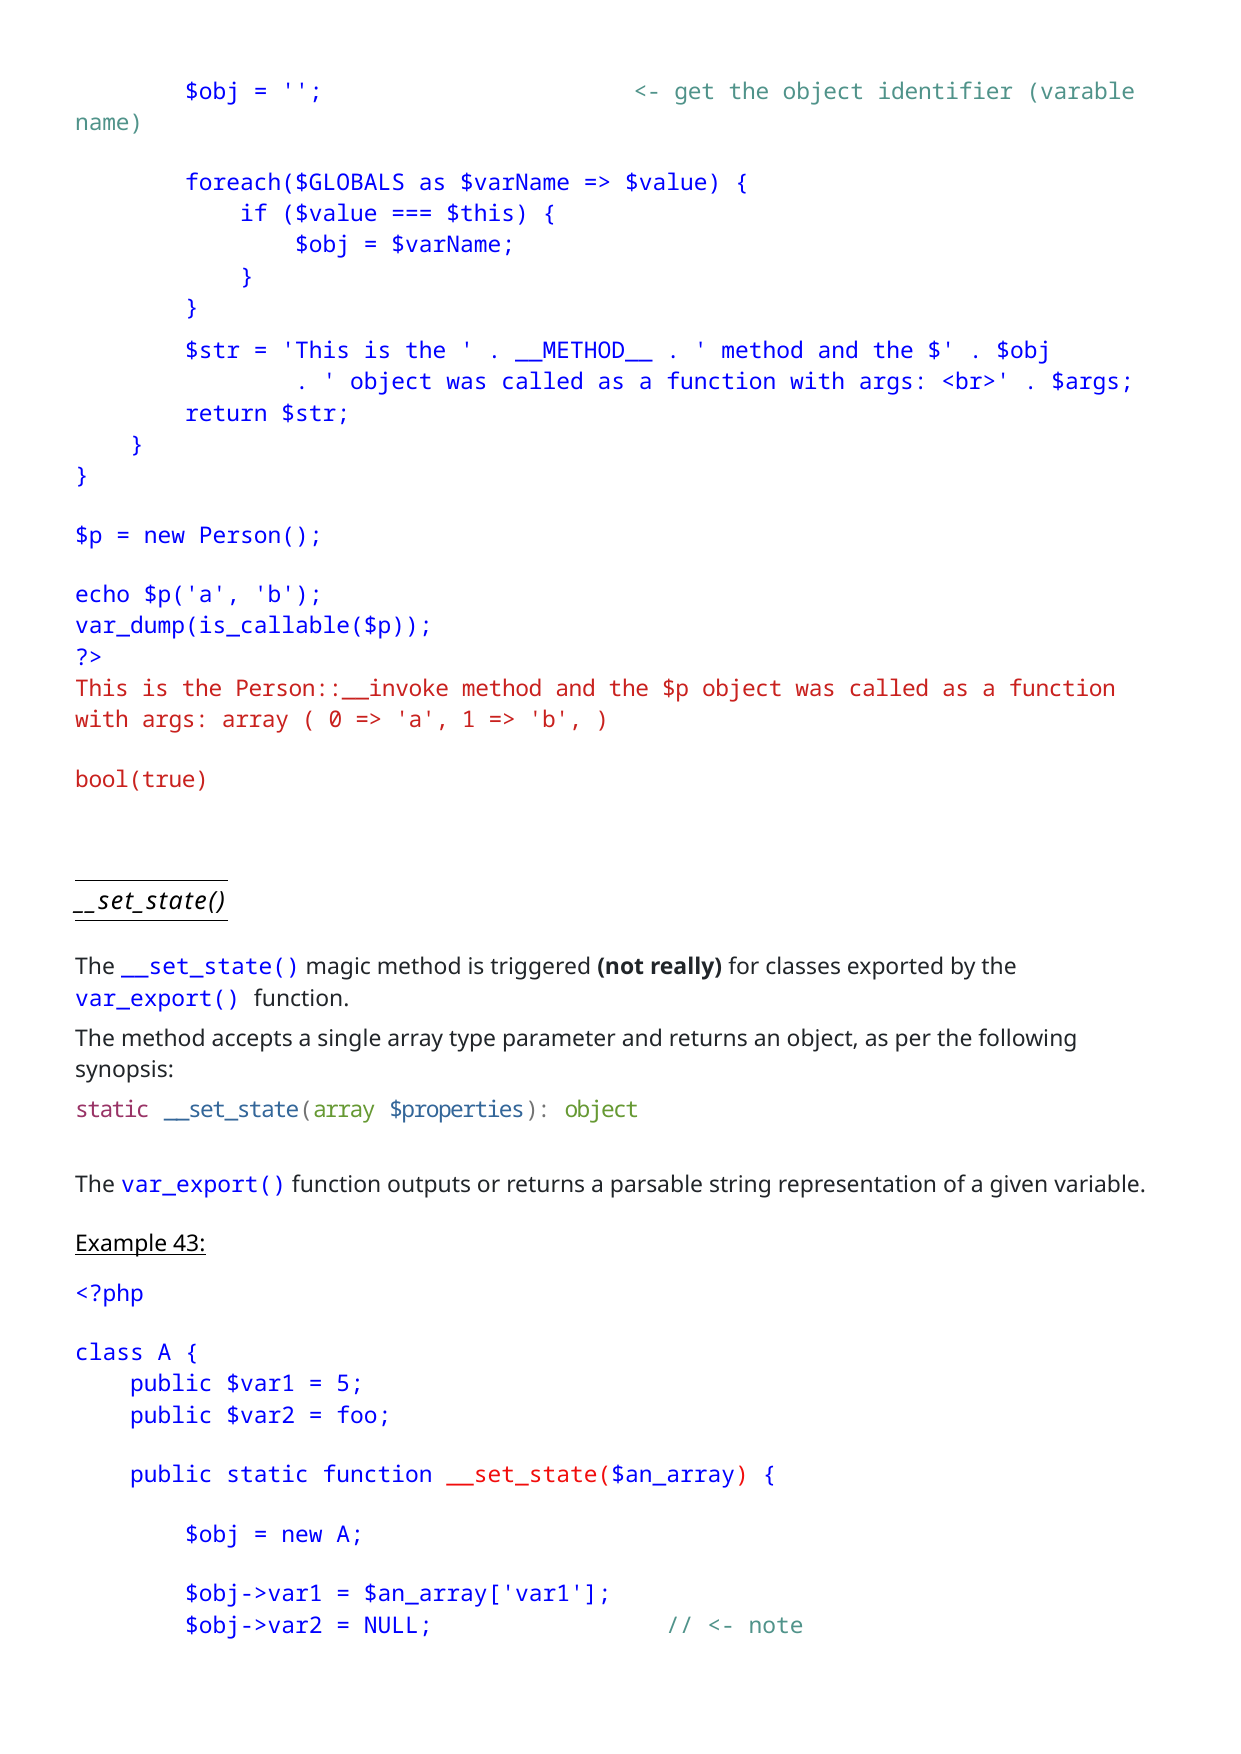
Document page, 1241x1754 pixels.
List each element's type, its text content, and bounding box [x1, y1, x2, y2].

text } [75, 259, 1166, 291]
text } [75, 459, 1166, 490]
text $p = new Person(); [75, 519, 1166, 550]
text $str = 'This is the ' . __METHOD__ . ' method and the $' . $obj [75, 334, 1166, 365]
text public $var1 = 5; [75, 1367, 1166, 1399]
text echo $p('a', 'b'); [75, 578, 1166, 609]
text } [75, 291, 1166, 322]
text The method accepts a single array type parameter and returns an object, as per the following synopsis: [75, 1022, 1166, 1084]
text $obj->var1 = $an_array['var1']; [75, 1577, 1166, 1609]
text . ' object was called as a function with args: <br>' . $args; [75, 365, 1166, 397]
text The var_export() function outputs or returns a parsable string representation of a given variable. [75, 1168, 1166, 1199]
text __set_state() [75, 880, 1166, 920]
text public static function __set_state($an_array) { [75, 1458, 1166, 1489]
text $obj->var2 = NULL; // <- note [75, 1609, 1166, 1640]
text return $str; [75, 397, 1166, 428]
text $obj = $varName; [75, 228, 1166, 259]
text bool(true) [75, 763, 1166, 794]
text var_dump(is_callable($p)); [75, 609, 1166, 641]
text Example 43: [75, 1227, 1166, 1258]
text $obj = ''; <- get the object identifier (varable name) [75, 75, 1166, 137]
text static __set_state(array $properties): object [75, 1093, 1166, 1124]
text } [75, 428, 1166, 459]
text foreach($GLOBALS as $varName => $value) { [75, 166, 1166, 197]
text class A { [75, 1336, 1166, 1367]
text $obj = new A; [75, 1518, 1166, 1549]
text <?php [75, 1277, 1166, 1308]
text public $var2 = foo; [75, 1399, 1166, 1430]
text ?> [75, 641, 1166, 672]
text The __set_state() magic method is triggered (not really) for classes exported by the var_export() function. [75, 950, 1166, 1013]
text if ($value === $this) { [75, 197, 1166, 228]
text This is the Person::__invoke method and the $p object was called as a function with args: array ( 0 => 'a', 1 => 'b', ) [75, 672, 1166, 734]
